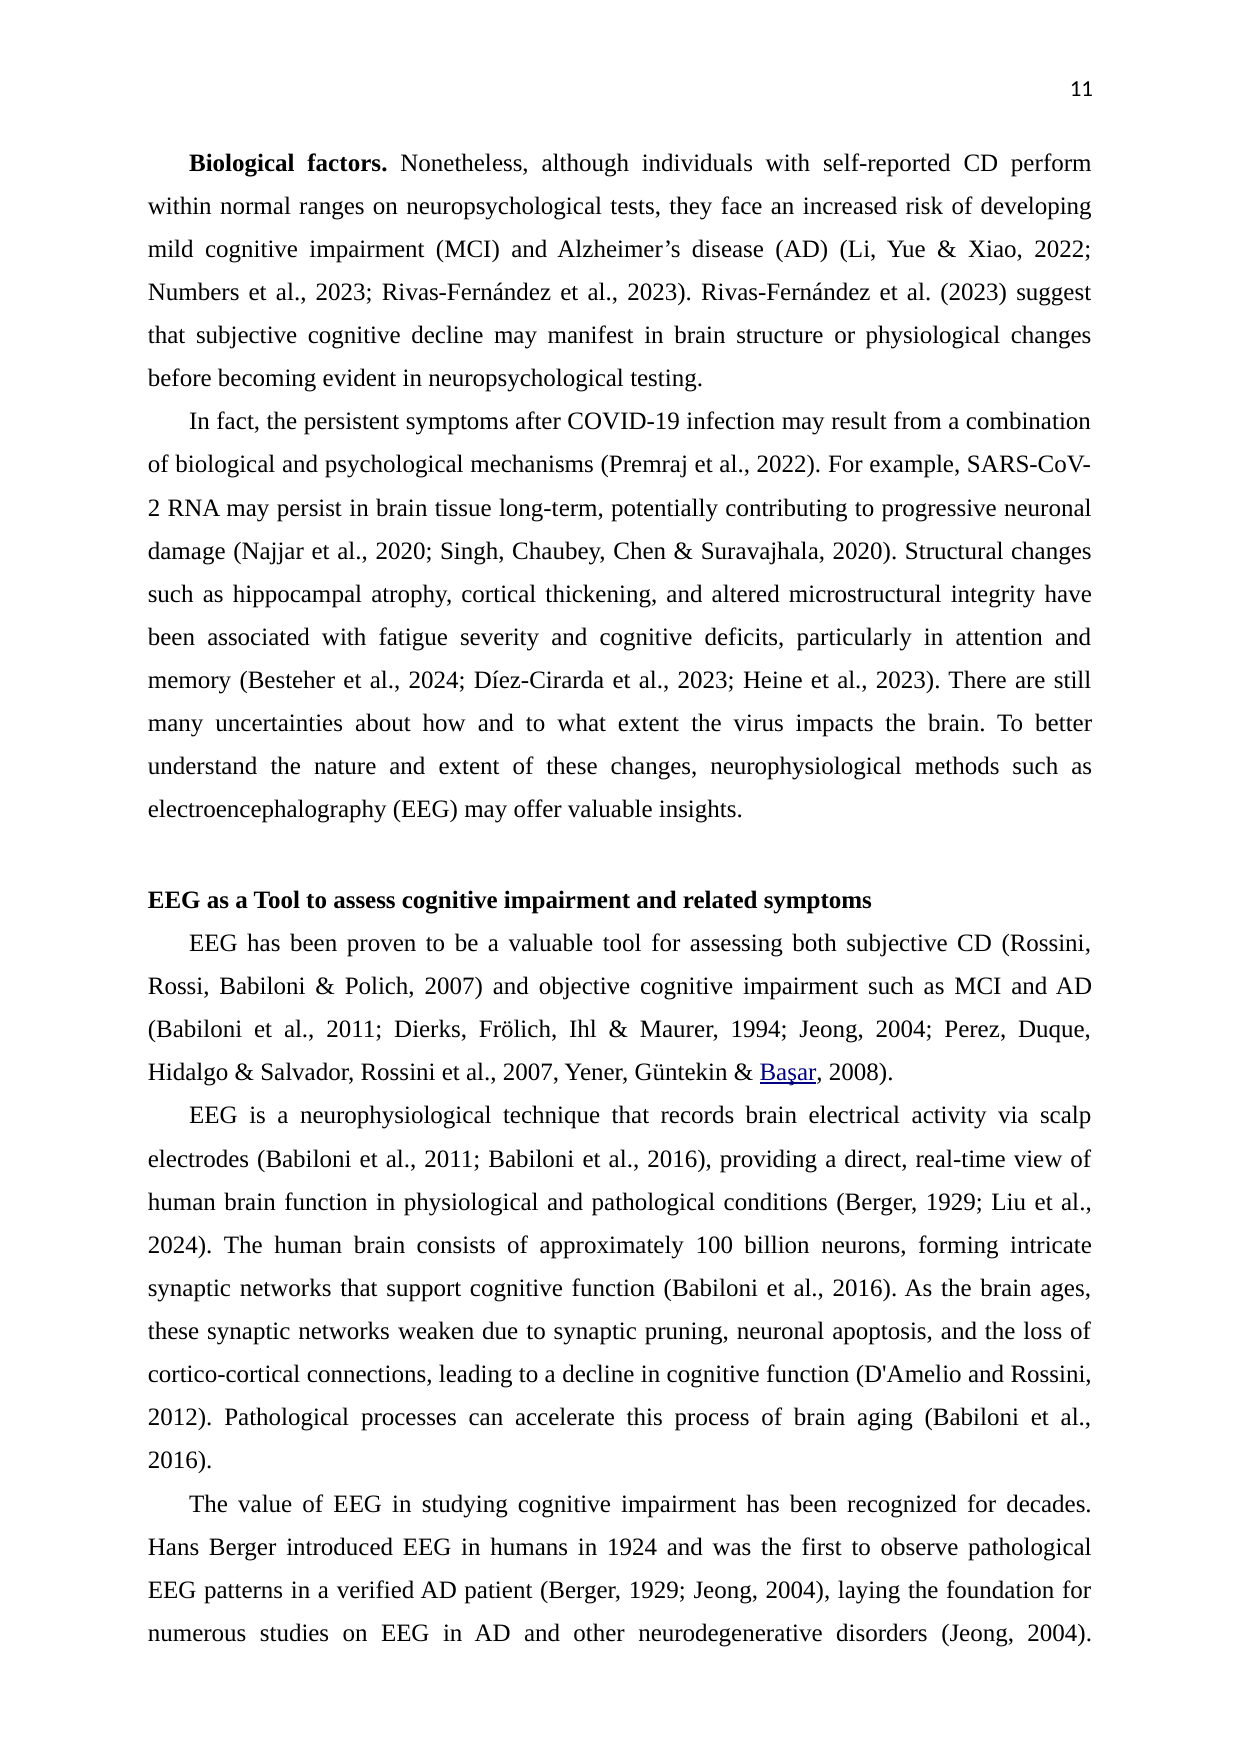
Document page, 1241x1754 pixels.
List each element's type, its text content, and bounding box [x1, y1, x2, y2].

subtitle EEG as a Tool to assess cognitive impairment and related symptoms [148, 885, 1093, 914]
text Biological factors. Nonetheless, although individuals with self-reported CD perform within normal ranges on neuropsychological tests, they face an increased risk of developing mild cognitive impairment (MCI) and Alzheimer’s disease (AD) (Li, Yue & Xiao, 2022; Numbers et al., 2023; Rivas-Fernández et al., 2023). Rivas-Fernández et al. (2023) suggest that subjective cognitive decline may manifest in brain structure or physiological changes before becoming evident in neuropsychological testing. [148, 148, 1093, 392]
text In fact, the persistent symptoms after COVID-19 infection may result from a combination of biological and psychological mechanisms (Premraj et al., 2022). For example, SARS-CoV-2 RNA may persist in brain tissue long-term, potentially contributing to progressive neuronal damage (Najjar et al., 2020; Singh, Chaubey, Chen & Suravajhala, 2020). Structural changes such as hippocampal atrophy, cortical thickening, and altered microstructural integrity have been associated with fatigue severity and cognitive deficits, particularly in attention and memory (Besteher et al., 2024; Díez-Cirarda et al., 2023; Heine et al., 2023). There are still many uncertainties about how and to what extent the virus impacts the brain. To better understand the nature and extent of these changes, neurophysiological methods such as electroencephalography (EEG) may offer valuable insights. [148, 406, 1093, 823]
text The value of EEG in studying cognitive impairment has been recognized for decades. Hans Berger introduced EEG in humans in 1924 and was the first to observe pathological EEG patterns in a verified AD patient (Berger, 1929; Jeong, 2004), laying the foundation for numerous studies on EEG in AD and other neurodegenerative disorders (Jeong, 2004). [148, 1489, 1093, 1647]
text EEG is a neurophysiological technique that records brain electrical activity via scalp electrodes (Babiloni et al., 2011; Babiloni et al., 2016), providing a direct, real-time view of human brain function in physiological and pathological conditions (Berger, 1929; Liu et al., 2024). The human brain consists of approximately 100 billion neurons, forming intricate synaptic networks that support cognitive function (Babiloni et al., 2016). As the brain ages, these synaptic networks weaken due to synaptic pruning, neuronal apoptosis, and the loss of cortico-cortical connections, leading to a decline in cognitive function (D'Amelio and Rossini, 2012). Pathological processes can accelerate this process of brain aging (Babiloni et al., 2016). [148, 1101, 1093, 1474]
text EEG has been proven to be a valuable tool for assessing both subjective CD (Rossini, Rossi, Babiloni & Polich, 2007) and objective cognitive impairment such as MCI and AD (Babiloni et al., 2011; Dierks, Frölich, Ihl & Maurer, 1994; Jeong, 2004; Perez, Duque, Hidalgo & Salvador, Rossini et al., 2007, Yener, Güntekin & Başar, 2008). [148, 928, 1093, 1086]
